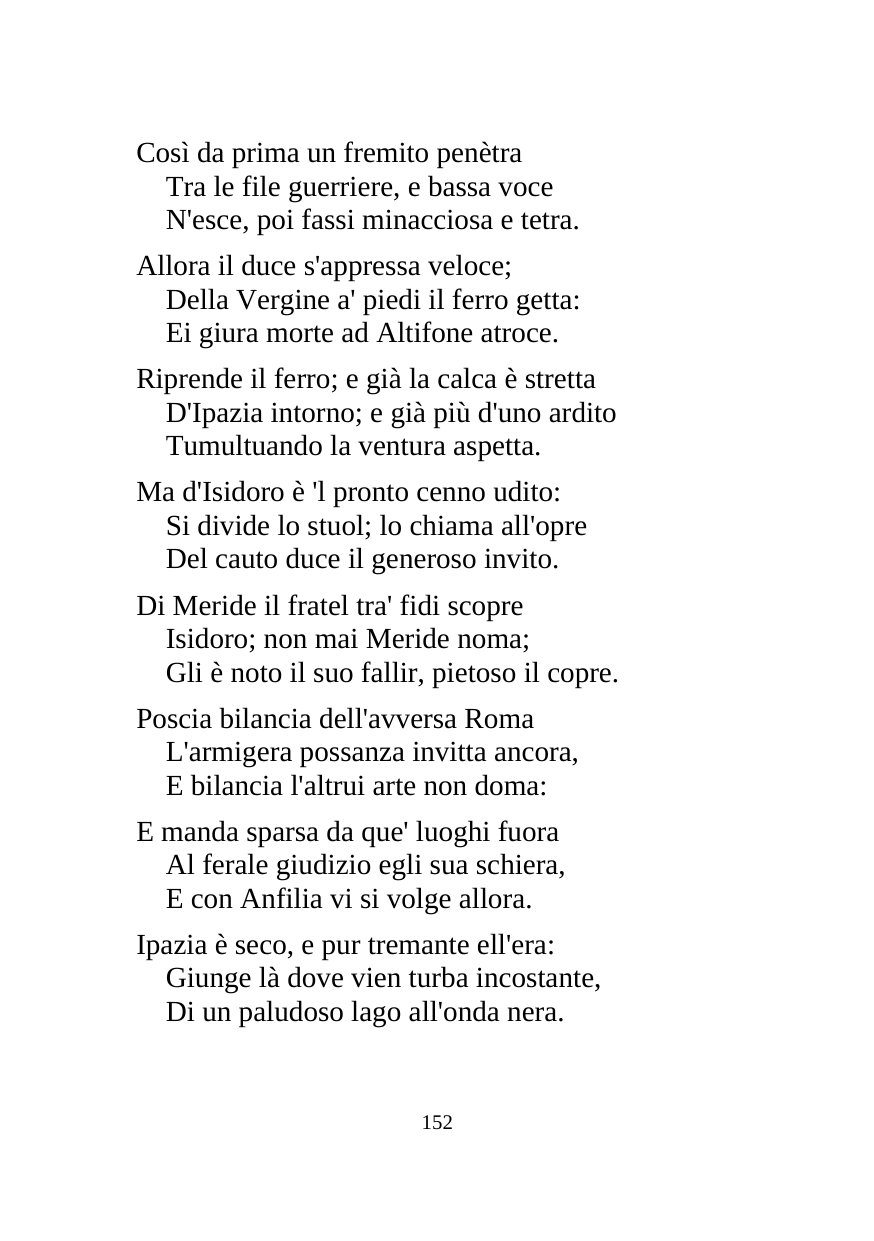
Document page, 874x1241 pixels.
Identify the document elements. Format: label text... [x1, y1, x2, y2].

text Riprende il ferro; e già la calca è stretta D'Ipazia intorno; e già più d'uno ardito Tumultuando la ventura aspetta. [136, 361, 768, 462]
text Allora il duce s'appressa veloce; Della Vergine a' piedi il ferro getta: Ei giura morte ad Altifone atroce. [136, 248, 768, 349]
text E manda sparsa da que' luoghi fuora Al ferale giudizio egli sua schiera, E con Anfilia vi si volge allora. [136, 814, 768, 914]
text Poscia bilancia dell'avversa Roma L'armigera possanza invitta ancora, E bilancia l'altrui arte non doma: [136, 701, 768, 801]
text Ipazia è seco, e pur tremante ell'era: Giunge là dove vien turba incostante, Di un paludoso lago all'onda nera. [136, 927, 768, 1028]
text Di Meride il fratel tra' fidi scopre Isidoro; non mai Meride noma; Gli è noto il suo fallir, pietoso il copre. [136, 588, 768, 688]
text Così da prima un fremito penètra Tra le file guerriere, e bassa voce N'esce, poi fassi minacciosa e tetra. [136, 135, 768, 236]
text Ma d'Isidoro è 'l pronto cenno udito: Si divide lo stuol; lo chiama all'opre Del cauto duce il generoso invito. [136, 474, 768, 575]
